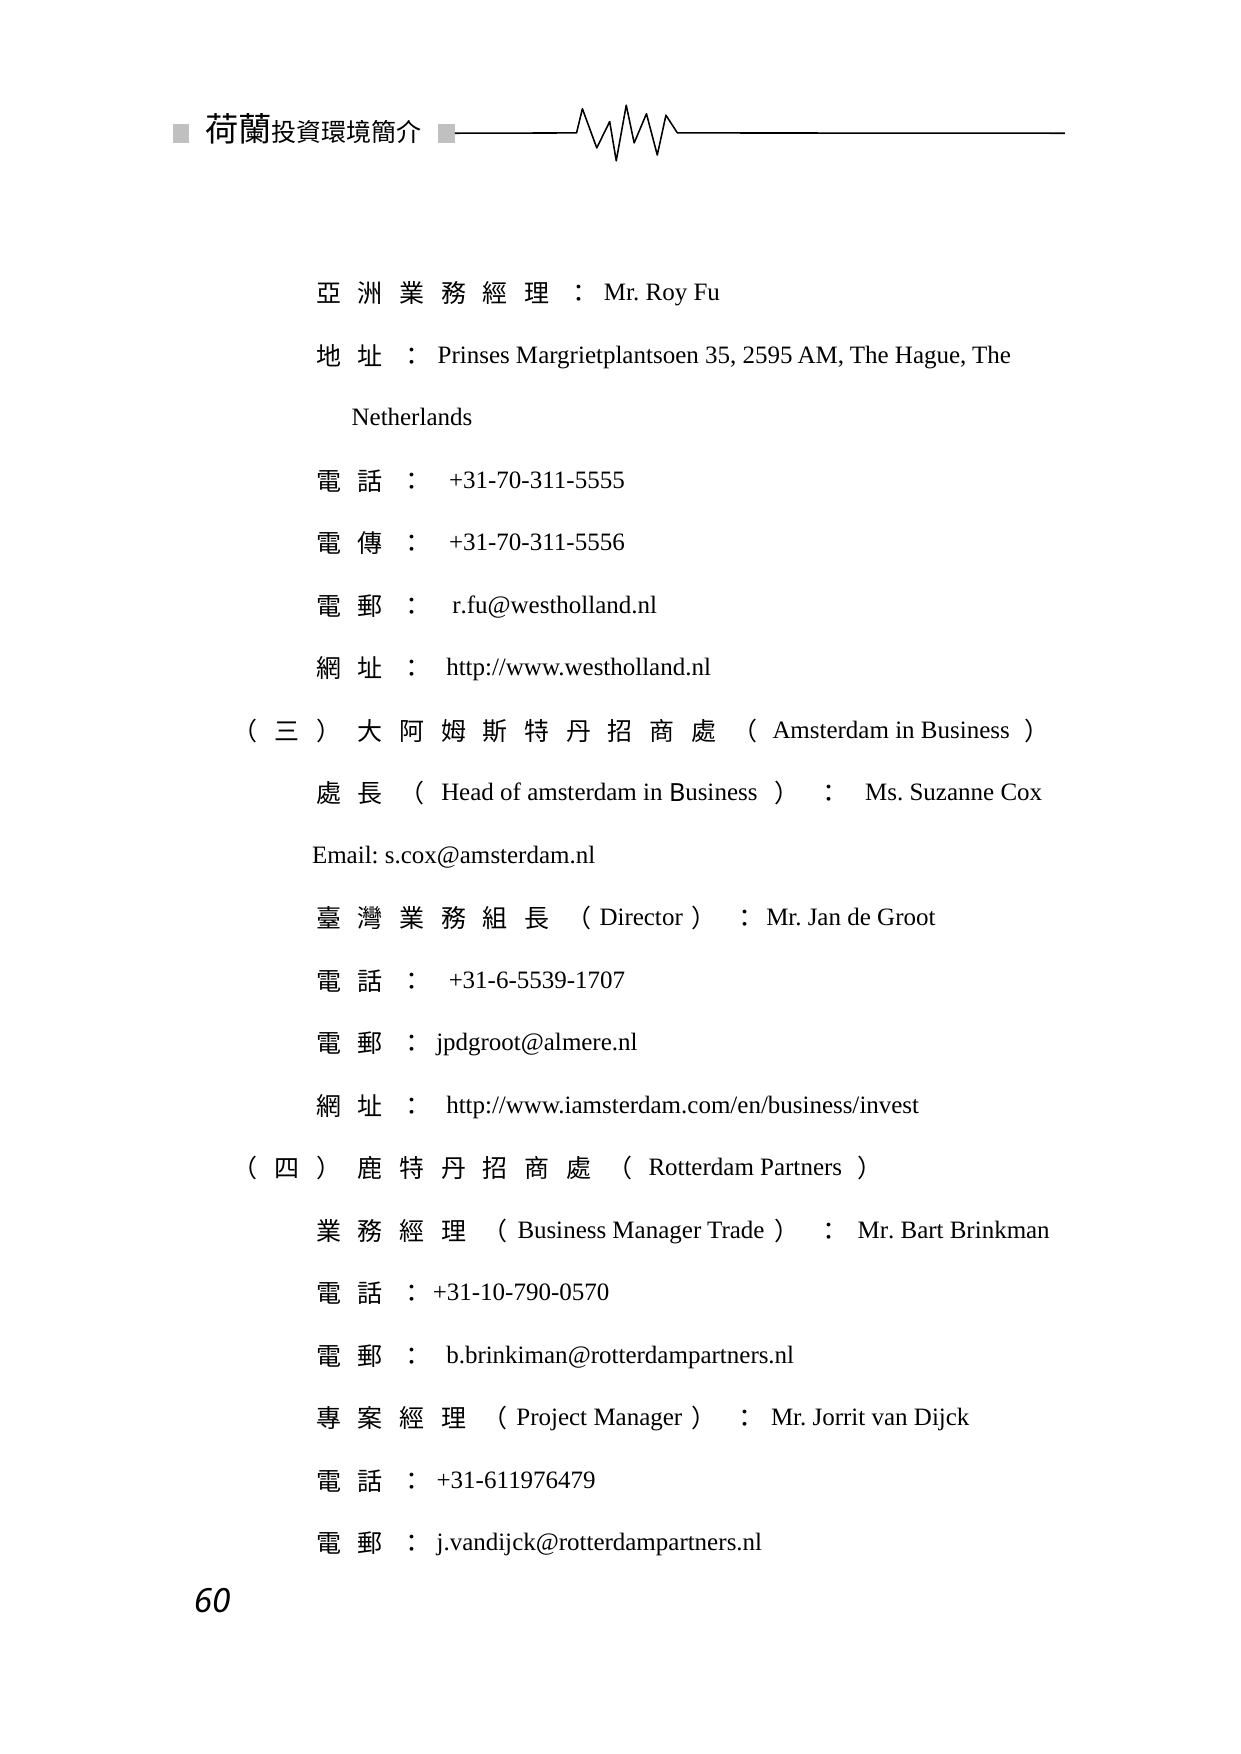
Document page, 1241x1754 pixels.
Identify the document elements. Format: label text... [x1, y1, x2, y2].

text 電郵：r.fu@westholland.nl [281, 563, 1058, 625]
text 電話：+31-611976479 [281, 1438, 1058, 1500]
text 亞洲業務經理：Mr. Roy Fu [281, 250, 1058, 313]
text 專案經理（Project Manager）：Mr. Jorrit van Dijck [281, 1375, 1058, 1438]
text 電話：+31-10-790-0570 [281, 1250, 1058, 1313]
text 地址：Prinses Margrietplantsoen 35, 2595 AM, The Hague, The Netherlands [281, 313, 1058, 438]
text 處長（Head of amsterdam in Business）：Ms. Suzanne Cox [281, 750, 1058, 813]
text 業務經理（Business Manager Trade）：Mr. Bart Brinkman [281, 1188, 1058, 1250]
text 網址：http://www.westholland.nl [281, 625, 1058, 688]
text 電話：+31-70-311-5555 [281, 438, 1058, 500]
text 電郵：b.brinkiman@rotterdampartners.nl [281, 1313, 1058, 1375]
text Email: s.cox@amsterdam.nl [281, 813, 1058, 875]
text 電傳：+31-70-311-5556 [281, 500, 1058, 563]
text （三）大阿姆斯特丹招商處（Amsterdam in Business） [207, 688, 1058, 750]
text 網址：http://www.iamsterdam.com/en/business/invest [281, 1063, 1058, 1125]
text 臺灣業務組長（Director）：Mr. Jan de Groot [281, 875, 1058, 938]
text 電話：+31-6-5539-1707 [281, 938, 1058, 1000]
text 電郵：jpdgroot@almere.nl [281, 1000, 1058, 1063]
text （四）鹿特丹招商處（Rotterdam Partners） [207, 1125, 1058, 1188]
text 電郵：j.vandijck@rotterdampartners.nl [281, 1500, 1058, 1563]
